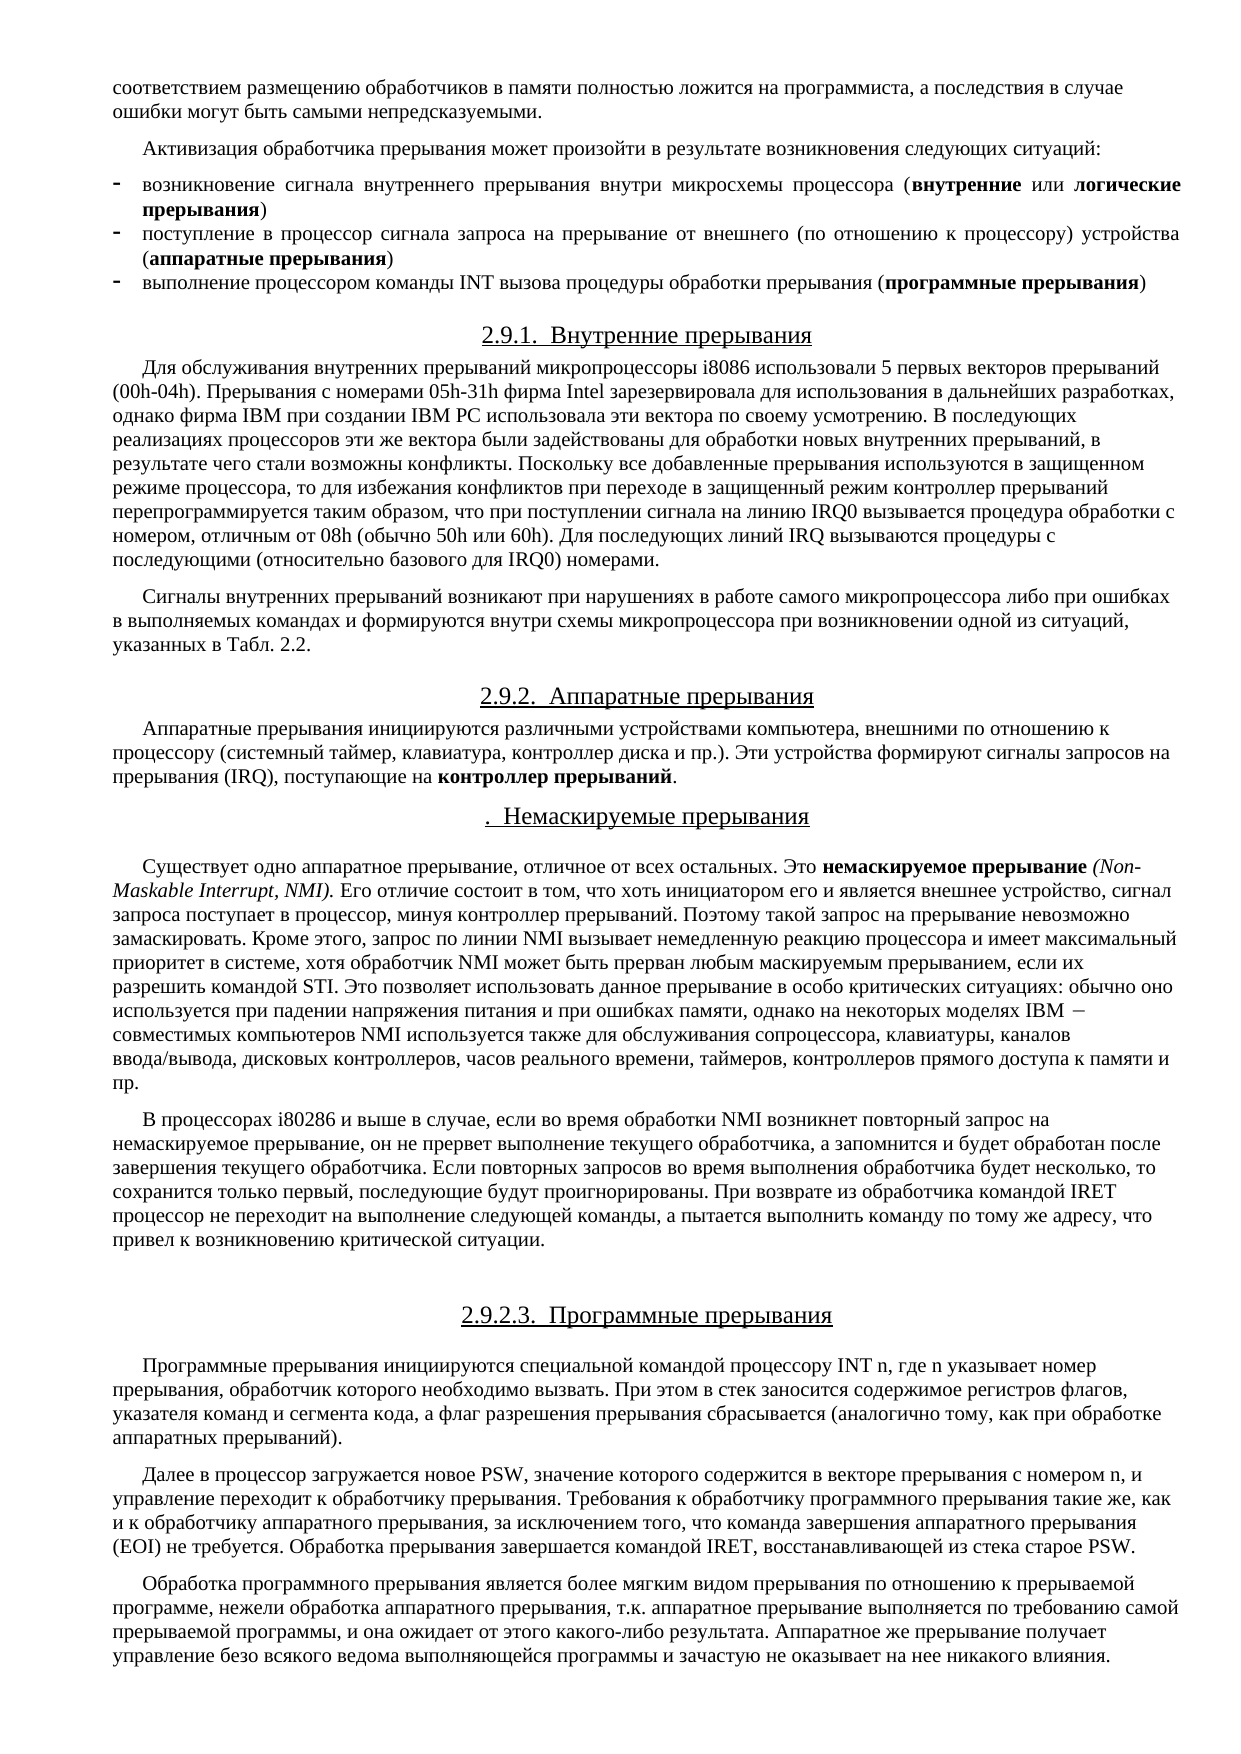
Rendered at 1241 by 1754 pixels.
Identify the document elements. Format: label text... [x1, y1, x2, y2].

text Активизация обработчика прерывания может произойти в результате возникновения следующих ситуаций: [112, 136, 1181, 159]
list поступление в процессор сигнала запроса на прерывание от внешнего (по отношению к процессору) устройства (аппаратные прерывания) [112, 221, 1181, 270]
list выполнение процессором команды INT вызова процедуры обработки прерывания (программные прерывания) [112, 270, 1181, 295]
text соответствием размещению обработчиков в памяти полностью ложится на программиста, а последствия в случае ошибки могут быть самыми непредсказуемыми. [112, 75, 1181, 123]
text Программные прерывания инициируются специальной командой процессору INT n, где n указывает номер прерывания, обработчик которого необходимо вызвать. При этом в стек заносится содержимое регистров флагов, указателя команд и сегмента кода, а флаг разрешения прерывания сбрасывается (аналогично тому, как при обработке аппаратных прерываний). [112, 1353, 1181, 1449]
text Для обслуживания внутренних прерываний микропроцессоры i8086 использовали 5 первых векторов прерываний (00h-04h). Прерывания с номерами 05h-31h фирма Intel зарезервировала для использования в дальнейших разработках, однако фирма IBM при создании IBM PC использовала эти вектора по своему усмотрению. В последующих реализациях процессоров эти же вектора были задействованы для обработки новых внутренних прерываний, в результате чего стали возможны конфликты. Поскольку все добавленные прерывания используются в защищенном режиме процессора, то для избежания конфликтов при переходе в защищенный режим контроллер прерываний перепрограммируется таким образом, что при поступлении сигнала на линию IRQ0 вызывается процедура обработки с номером, отличным от 08h (обычно 50h или 60h). Для последующих линий IRQ вызываются процедуры с последующими (относительно базового для IRQ0) номерами. [112, 355, 1181, 571]
list возникновение сигнала внутреннего прерывания внутри микросхемы процессора (внутренние или логические прерывания) [112, 172, 1181, 221]
text Существует одно аппаратное прерывание, отличное от всех остальных. Это немаскируемое прерывание (Non-Maskable Interrupt, NMI). Его отличие состоит в том, что хоть инициатором его и является внешнее устройство, сигнал запроса поступает в процессор, минуя контроллер прерываний. Поэтому такой запрос на прерывание невозможно замаскировать. Кроме этого, запрос по линии NMI вызывает немедленную реакцию процессора и имеет максимальный приоритет в системе, хотя обработчик NMI может быть прерван любым маскируемым прерыванием, если их разрешить командой STI. Это позволяет использовать данное прерывание в особо критических ситуациях: обычно оно используется при падении напряжения питания и при ошибках памяти, однако на некоторых моделях IBM  совместимых компьютеров NMI используется также для обслуживания сопроцессора, клавиатуры, каналов ввода/вывода, дисковых контроллеров, часов реального времени, таймеров, контроллеров прямого доступа к памяти и пр. [112, 854, 1181, 1094]
text Далее в процессор загружается новое PSW, значение которого содержится в векторе прерывания с номером n, и управление переходит к обработчику прерывания. Требования к обработчику программного прерывания такие же, как и к обработчику аппаратного прерывания, за исключением того, что команда завершения аппаратного прерывания (EOI) не требуется. Обработка прерывания завершается командой IRET, восстанавливающей из стека старое PSW. [112, 1462, 1181, 1558]
subtitle 2.9.1. Внутренние прерывания [112, 320, 1181, 349]
text Аппаратные прерывания инициируются различными устройствами компьютера, внешними по отношению к процессору (системный таймер, клавиатура, контроллер диска и пр.). Эти устройства формируют сигналы запросов на прерывания (IRQ), поступающие на контроллер прерываний. [112, 716, 1181, 788]
text Обработка программного прерывания является более мягким видом прерывания по отношению к прерываемой программе, нежели обработка аппаратного прерывания, т.к. аппаратное прерывание выполняется по требованию самой прерываемой программы, и она ожидает от этого какого-либо результата. Аппаратное же прерывание получает управление безо всякого ведома выполняющейся программы и зачастую не оказывает на нее никакого влияния. [112, 1571, 1181, 1667]
subtitle 2.9.2. Аппаратные прерывания [112, 681, 1181, 710]
subtitle 2.9.2.3. Программные прерывания [112, 1300, 1181, 1329]
text Сигналы внутренних прерываний возникают при нарушениях в работе самого микропроцессора либо при ошибках в выполняемых командах и формируются внутри схемы микропроцессора при возникновении одной из ситуаций, указанных в Табл. 2.2. [112, 584, 1181, 656]
subtitle . Немаскируемые прерывания [112, 801, 1181, 829]
text В процессорах i80286 и выше в случае, если во время обработки NMI возникнет повторный запрос на немаскируемое прерывание, он не прервет выполнение текущего обработчика, а запомнится и будет обработан после завершения текущего обработчика. Если повторных запросов во время выполнения обработчика будет несколько, то сохранится только первый, последующие будут проигнорированы. При возврате из обработчика командой IRET процессор не переходит на выполнение следующей команды, а пытается выполнить команду по тому же адресу, что привел к возникновению критической ситуации. [112, 1107, 1181, 1251]
